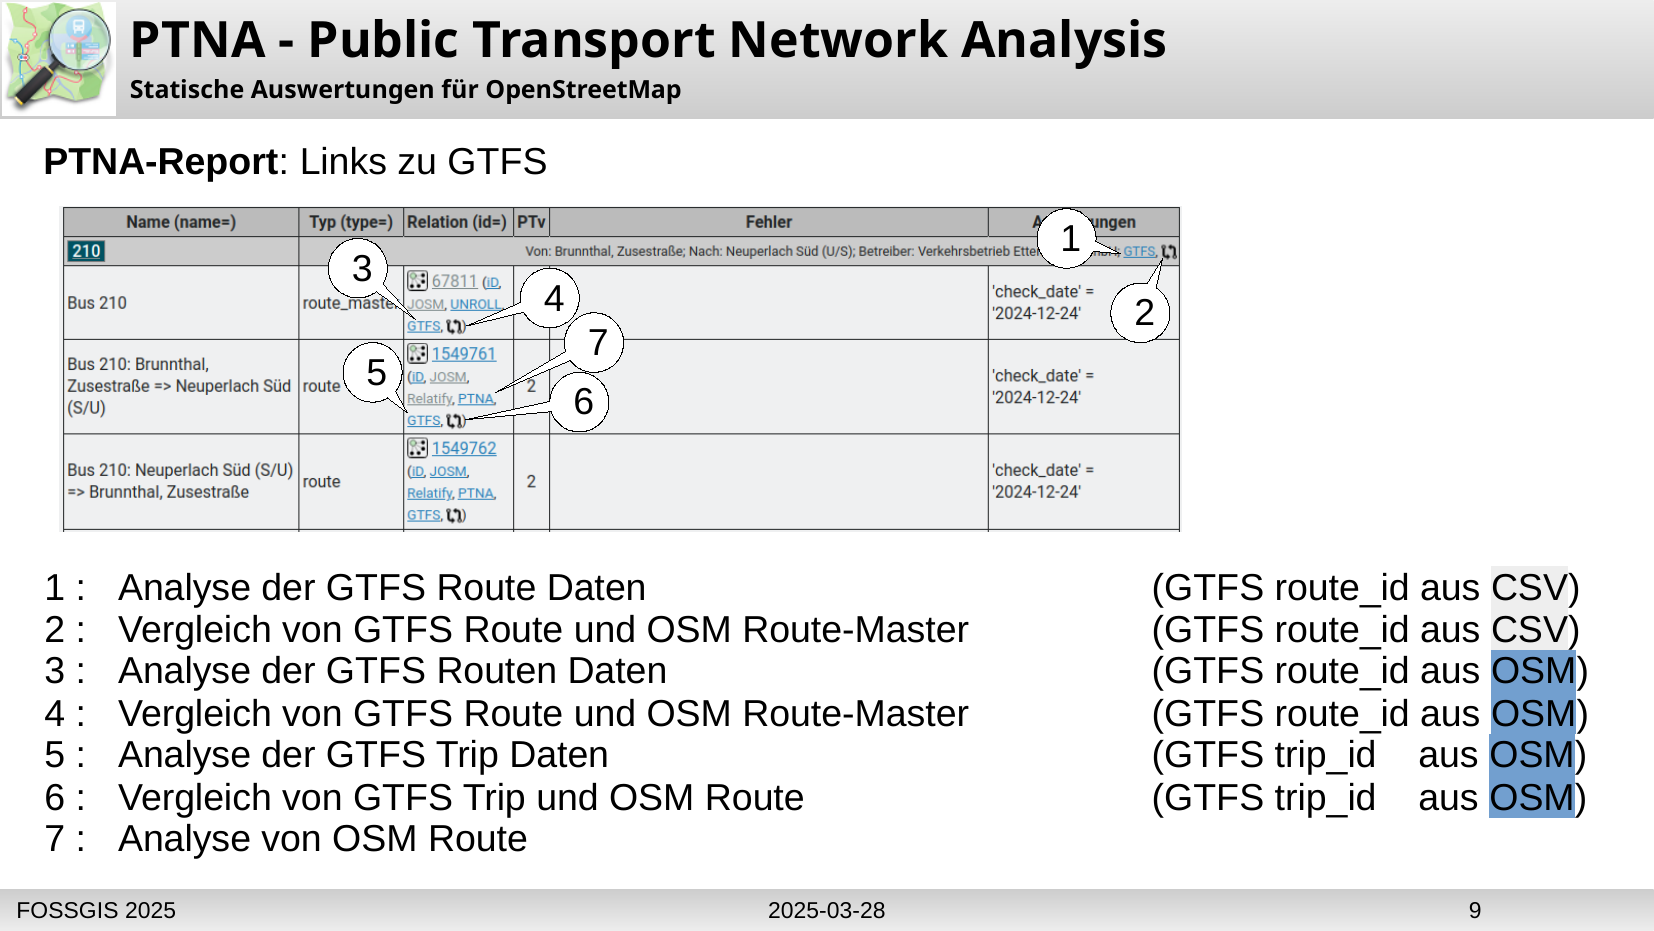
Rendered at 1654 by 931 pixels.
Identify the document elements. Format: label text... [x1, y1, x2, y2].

picture [59, 206, 1182, 532]
text_box PTNA - Public Transport Network Analysis [115, 0, 1653, 59]
text_box 6 [465, 372, 609, 432]
text_box 1 : Analyse der GTFS Route Daten (GTFS route_id aus CSV) 2 : Vergleich von GTFS Route und OSM Route-Master (GTFS route_id aus CSV) 3 : Analyse der GTFS Routen Daten (GTFS route_id aus OSM) 4 : Vergleich von GTFS Route und OSM Route-Master (GTFS route_id aus OSM) 5 : Analyse der GTFS Trip Daten (GTFS trip_id aus OSM) 6 : Vergleich von GTFS Trip und OSM Route (GTFS trip_id aus OSM) 7 : Analyse von OSM Route [29, 558, 1654, 868]
text_box PTNA-Report: Links zu GTFS [28, 116, 620, 206]
text_box 2 [1110, 258, 1170, 343]
text_box 5 [343, 342, 408, 413]
text_box [0, 0, 115, 119]
text_box 4 [466, 268, 580, 328]
text_box 2025-03-28 [203, 889, 1453, 931]
text_box 3 [328, 238, 416, 320]
picture [2, 2, 115, 116]
text_box [1453, 888, 1654, 931]
text_box 7 [495, 312, 624, 393]
text_box Statische Auswertungen für OpenStreetMap [115, 59, 1653, 119]
text_box 1 [1037, 208, 1121, 269]
text_box FOSSGIS 2025 [1, 888, 203, 931]
